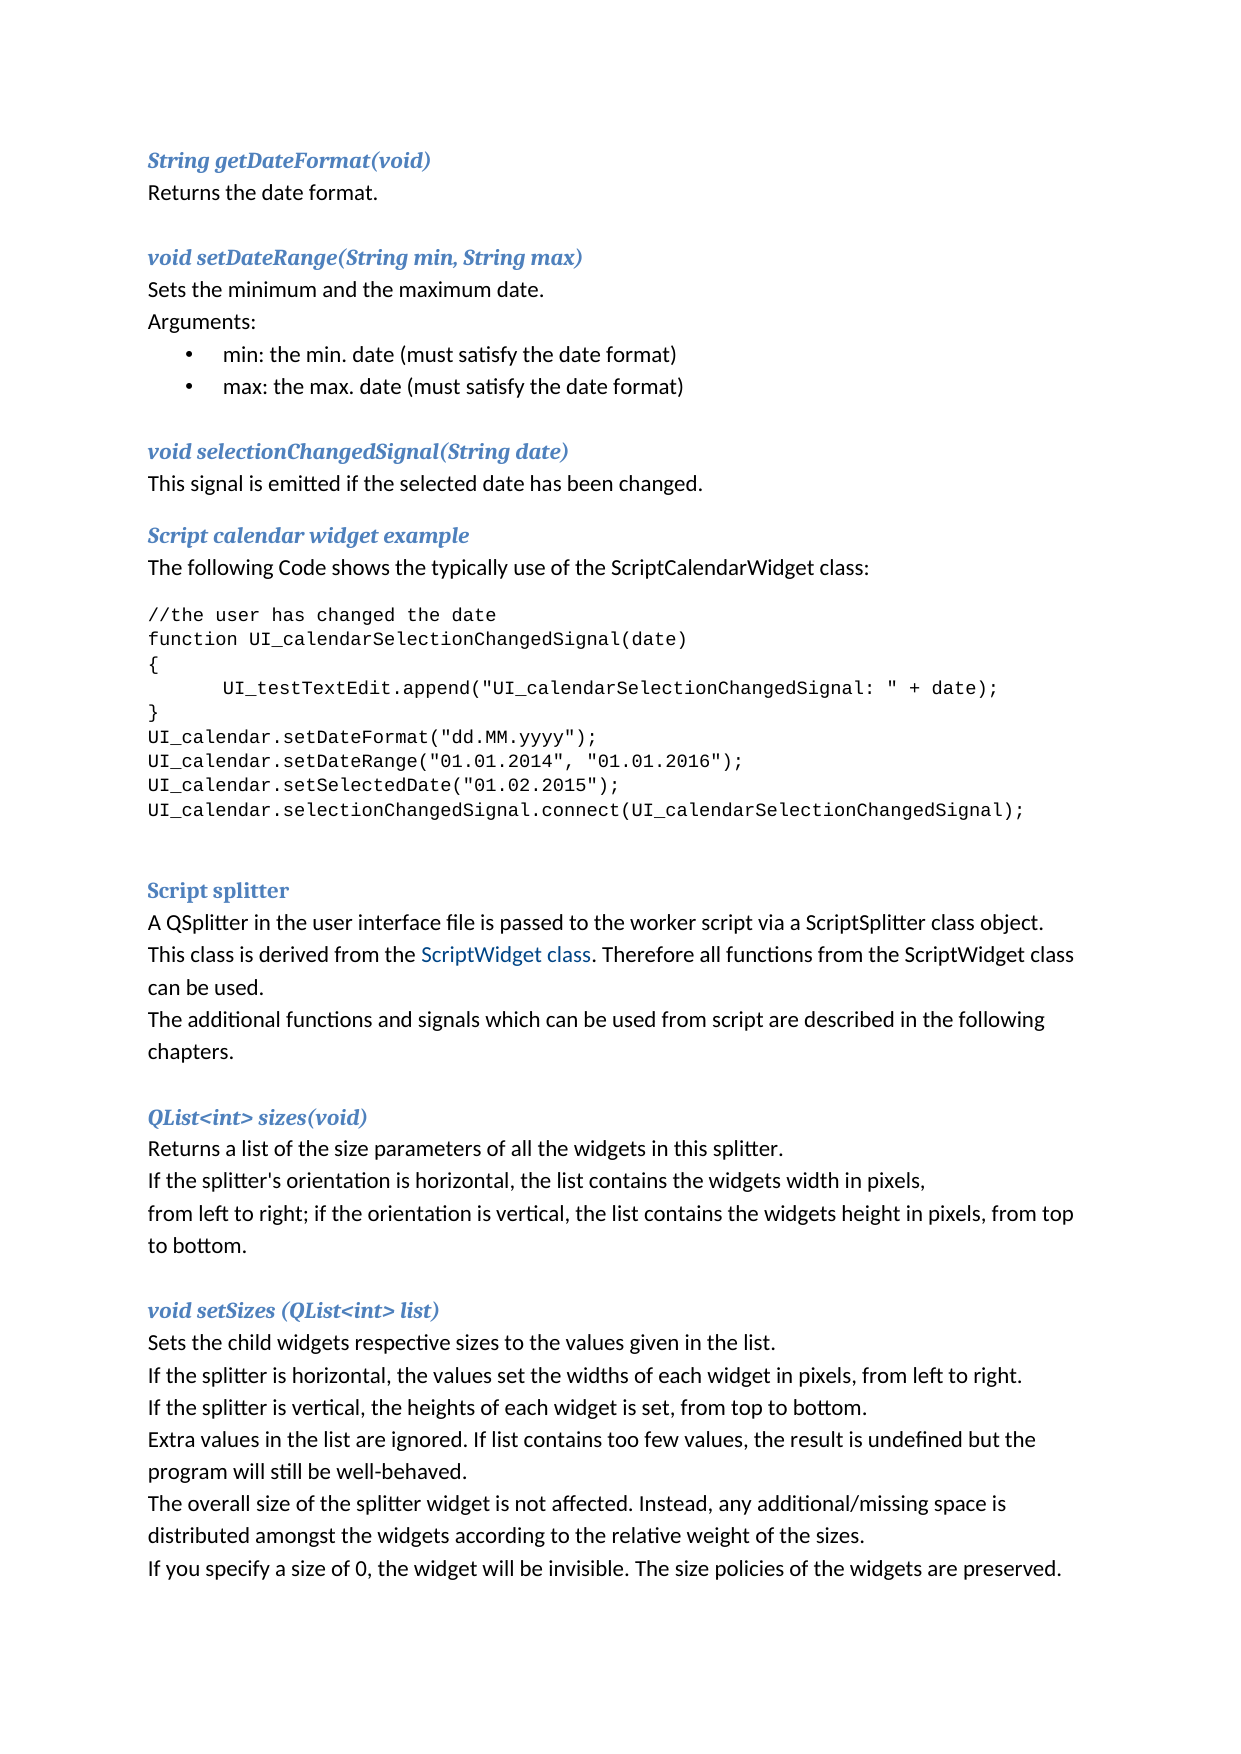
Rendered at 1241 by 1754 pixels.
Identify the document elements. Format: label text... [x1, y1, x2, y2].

subtitle Script calendar widget example [148, 522, 1093, 549]
text } [148, 703, 1093, 724]
text Sets the minimum and the maximum date. [148, 275, 1093, 303]
list max: the max. date (must satisfy the date format) [185, 372, 1093, 400]
text Returns the date format. [148, 178, 1093, 206]
text This class is derived from the ScriptWidget class. Therefore all functions from the ScriptWidget class can be used. [148, 940, 1093, 1001]
text If the splitter is vertical, the heights of each widget is set, from top to bottom. [148, 1393, 1093, 1421]
text UI_calendar.setDateFormat("dd.MM.yyyy"); [148, 727, 1093, 749]
text Returns a list of the size parameters of all the widgets in this splitter. [148, 1134, 1093, 1162]
subtitle Script splitter [148, 878, 1093, 904]
text Arguments: [148, 307, 1093, 336]
text Sets the child widgets respective sizes to the values given in the list. [148, 1328, 1093, 1357]
text UI_calendar.selectionChangedSignal.connect(UI_calendarSelectionChangedSignal); [148, 801, 1093, 822]
text UI_calendar.setDateRange("01.01.2014", "01.01.2016"); [148, 752, 1093, 773]
subtitle void selectionChangedSignal(String date) [148, 439, 1093, 466]
text A QSplitter in the user interface file is passed to the worker script via a ScriptSplitter class object. [148, 908, 1093, 936]
subtitle void setDateRange(String min, String max) [148, 245, 1093, 271]
text Extra values in the list are ignored. If list contains too few values, the result is undefined but the program will still be well-behaved. [148, 1425, 1093, 1485]
text The additional functions and signals which can be used from script are described in the following chapters. [148, 1005, 1093, 1065]
subtitle QList<int> sizes(void) [148, 1104, 1093, 1131]
text { [148, 654, 1093, 676]
subtitle void setSizes (QList<int> list) [148, 1298, 1093, 1325]
subtitle String getDateFormat(void) [148, 148, 1093, 174]
text If the splitter is horizontal, the values set the widths of each widget in pixels, from left to right. [148, 1361, 1093, 1389]
text UI_testTextEdit.append("UI_calendarSelectionChangedSignal: " + date); [148, 679, 1093, 700]
text If you specify a size of 0, the widget will be invisible. The size policies of the widgets are preserved. [148, 1554, 1093, 1582]
text //the user has changed the date [148, 606, 1093, 627]
text If the splitter's orientation is horizontal, the list contains the widgets width in pixels, [148, 1167, 1093, 1195]
text function UI_calendarSelectionChangedSignal(date) [148, 630, 1093, 651]
list min: the min. date (must satisfy the date format) [185, 340, 1093, 368]
text This signal is emitted if the selected date has been changed. [148, 469, 1093, 497]
text The overall size of the splitter widget is not affected. Instead, any additional/missing space is distributed amongst the widgets according to the relative weight of the sizes. [148, 1489, 1093, 1550]
text UI_calendar.setSelectedDate("01.02.2015"); [148, 776, 1093, 797]
text from left to right; if the orientation is vertical, the list contains the widgets height in pixels, from top to bottom. [148, 1199, 1093, 1259]
text The following Code shows the typically use of the ScriptCalendarWidget class: [148, 553, 1093, 581]
